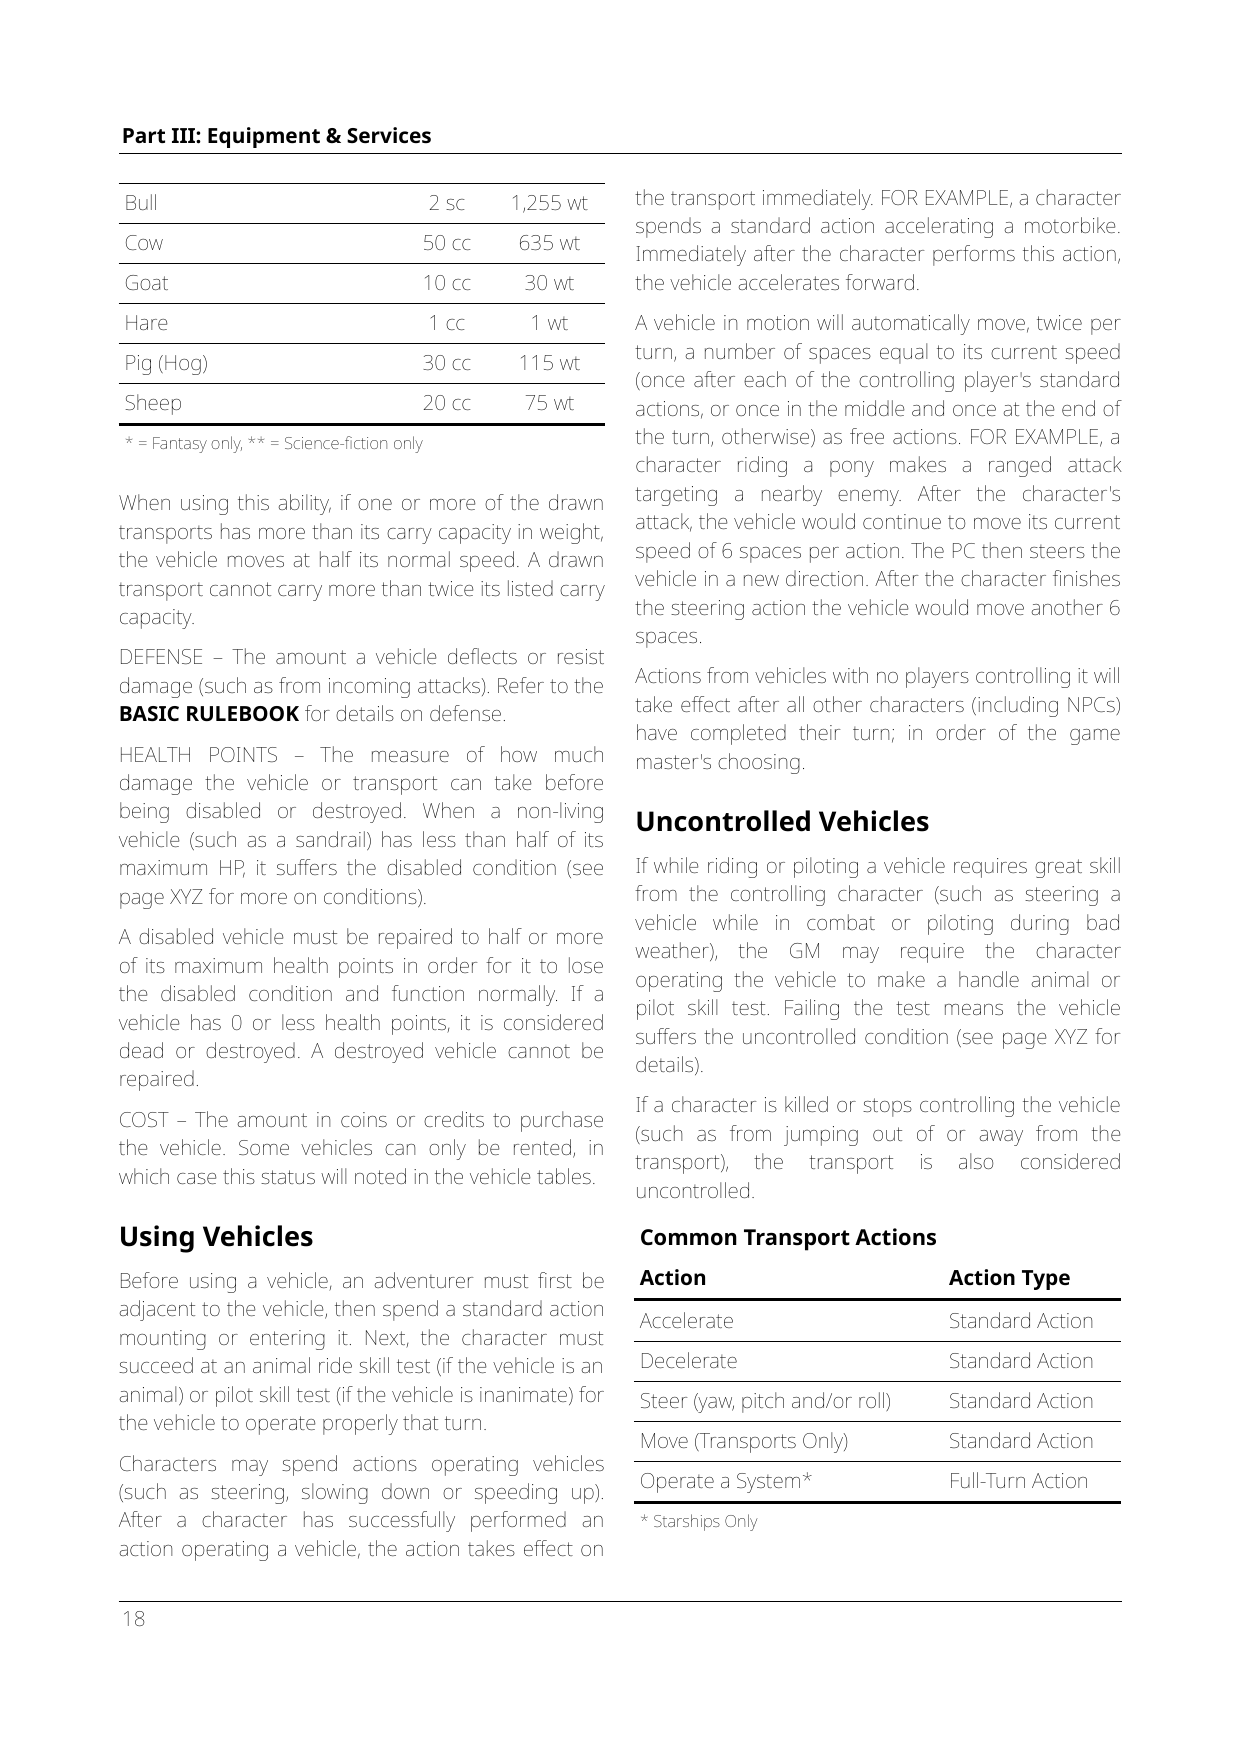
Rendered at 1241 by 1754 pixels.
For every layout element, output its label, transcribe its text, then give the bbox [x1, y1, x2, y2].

table_cell 50 cc [400, 224, 493, 263]
table_cell Accelerate [634, 1301, 943, 1341]
table_cell * Starships Only [634, 1504, 1121, 1538]
table_cell Action Type [943, 1258, 1121, 1297]
text Actions from vehicles with no players controlling it will take effect after all other characters (including NPCs) have completed their turn; in order of the game master's choosing. [635, 662, 1122, 775]
table_cell Sheep [119, 384, 400, 423]
table_cell 20 cc [400, 384, 493, 423]
table_cell Hare [119, 304, 400, 343]
text If a character is killed or stops controlling the vehicle (such as from jumping out of or away from the transport), the transport is also considered uncontrolled. [635, 1091, 1122, 1204]
table_cell Steer (yaw, pitch and/or roll) [634, 1382, 943, 1421]
table_cell Action [634, 1258, 943, 1297]
text [635, 1538, 1122, 1566]
table_cell 115 wt [494, 344, 605, 383]
table_cell 10 cc [400, 264, 493, 303]
table_cell Standard Action [943, 1342, 1121, 1381]
text A disabled vehicle must be repaired to half or more of its maximum health points in order for it to lose the disabled condition and function normally. If a vehicle has 0 or less health points, it is considered dead or destroyed. A destroyed vehicle cannot be repaired. [118, 922, 605, 1093]
table_cell 1 wt [494, 304, 605, 343]
text A vehicle in motion will automatically move, twice per turn, a number of spaces equal to its current speed (once after each of the controlling player's standard actions, or once in the middle and once at the end of the turn, otherwise) as free actions. FOR EXAMPLE, a character riding a pony makes a ranged attack targeting a nearby enemy. After the character's attack, the vehicle would continue to move its current speed of 6 spaces per action. The PC then steers the vehicle in a new direction. After the character finishes the steering action the vehicle would move another 6 spaces. [635, 308, 1122, 649]
text HEALTH POINTS – The measure of how much damage the vehicle or transport can take before being disabled or destroyed. When a non-living vehicle (such as a sandrail) has less than half of its maximum HP, it suffers the disabled condition (see page XYZ for more on conditions). [118, 740, 605, 910]
table_cell 1,255 wt [494, 184, 605, 223]
table_cell Standard Action [943, 1422, 1121, 1461]
table_cell Pig (Hog) [119, 344, 400, 383]
table_cell 75 wt [494, 384, 605, 423]
text the transport immediately. FOR EXAMPLE, a character spends a standard action accelerating a motorbike. Immediately after the character performs this action, the vehicle accelerates forward. [635, 183, 1122, 296]
table_cell Standard Action [943, 1382, 1121, 1421]
table_header Common Transport Actions [634, 1216, 1121, 1258]
table_cell 635 wt [494, 224, 605, 263]
text COST – The amount in coins or credits to purchase the vehicle. Some vehicles can only be rented, in which case this status will noted in the vehicle tables. [118, 1105, 605, 1190]
table_cell Operate a System* [634, 1462, 943, 1501]
table_cell Goat [119, 264, 400, 303]
text Before using a vehicle, an adventurer must first be adjacent to the vehicle, then spend a standard action mounting or entering it. Next, the character must succeed at an animal ride skill test (if the vehicle is an animal) or pilot skill test (if the vehicle is inanimate) for the vehicle to operate properly that turn. [118, 1266, 605, 1437]
table_cell Full-Turn Action [943, 1462, 1121, 1501]
table_cell Cow [119, 224, 400, 263]
table_cell 2 sc [400, 184, 493, 223]
text DEFENSE – The amount a vehicle deflects or resist damage (such as from incoming attacks). Refer to the BASIC RULEBOOK for details on defense. [118, 642, 605, 728]
text Using Vehicles [118, 1217, 605, 1254]
table_cell 1 cc [400, 304, 493, 343]
table_cell Decelerate [634, 1342, 943, 1381]
text Characters may spend actions operating vehicles (such as steering, slowing down or speeding up). After a character has successfully performed an action operating a vehicle, the action takes effect on [118, 1449, 605, 1562]
table_cell Bull [119, 184, 400, 223]
table_cell 30 wt [494, 264, 605, 303]
text Uncontrolled Vehicles [635, 802, 1122, 839]
table_cell 30 cc [400, 344, 493, 383]
table_cell * = Fantasy only, ** = Science-fiction only [119, 426, 605, 460]
text If while riding or piloting a vehicle requires great skill from the controlling character (such as steering a vehicle while in combat or piloting during bad weather), the GM may require the character operating the vehicle to make a handle animal or pilot skill test. Failing the test means the vehicle suffers the uncontrolled condition (see page XYZ for details). [635, 851, 1122, 1079]
table_cell Standard Action [943, 1301, 1121, 1341]
table_cell Move (Transports Only) [634, 1422, 943, 1461]
text When using this ability, if one or more of the drawn transports has more than its carry capacity in weight, the vehicle moves at half its normal speed. A drawn transport cannot carry more than twice its listed carry capacity. [118, 460, 605, 631]
